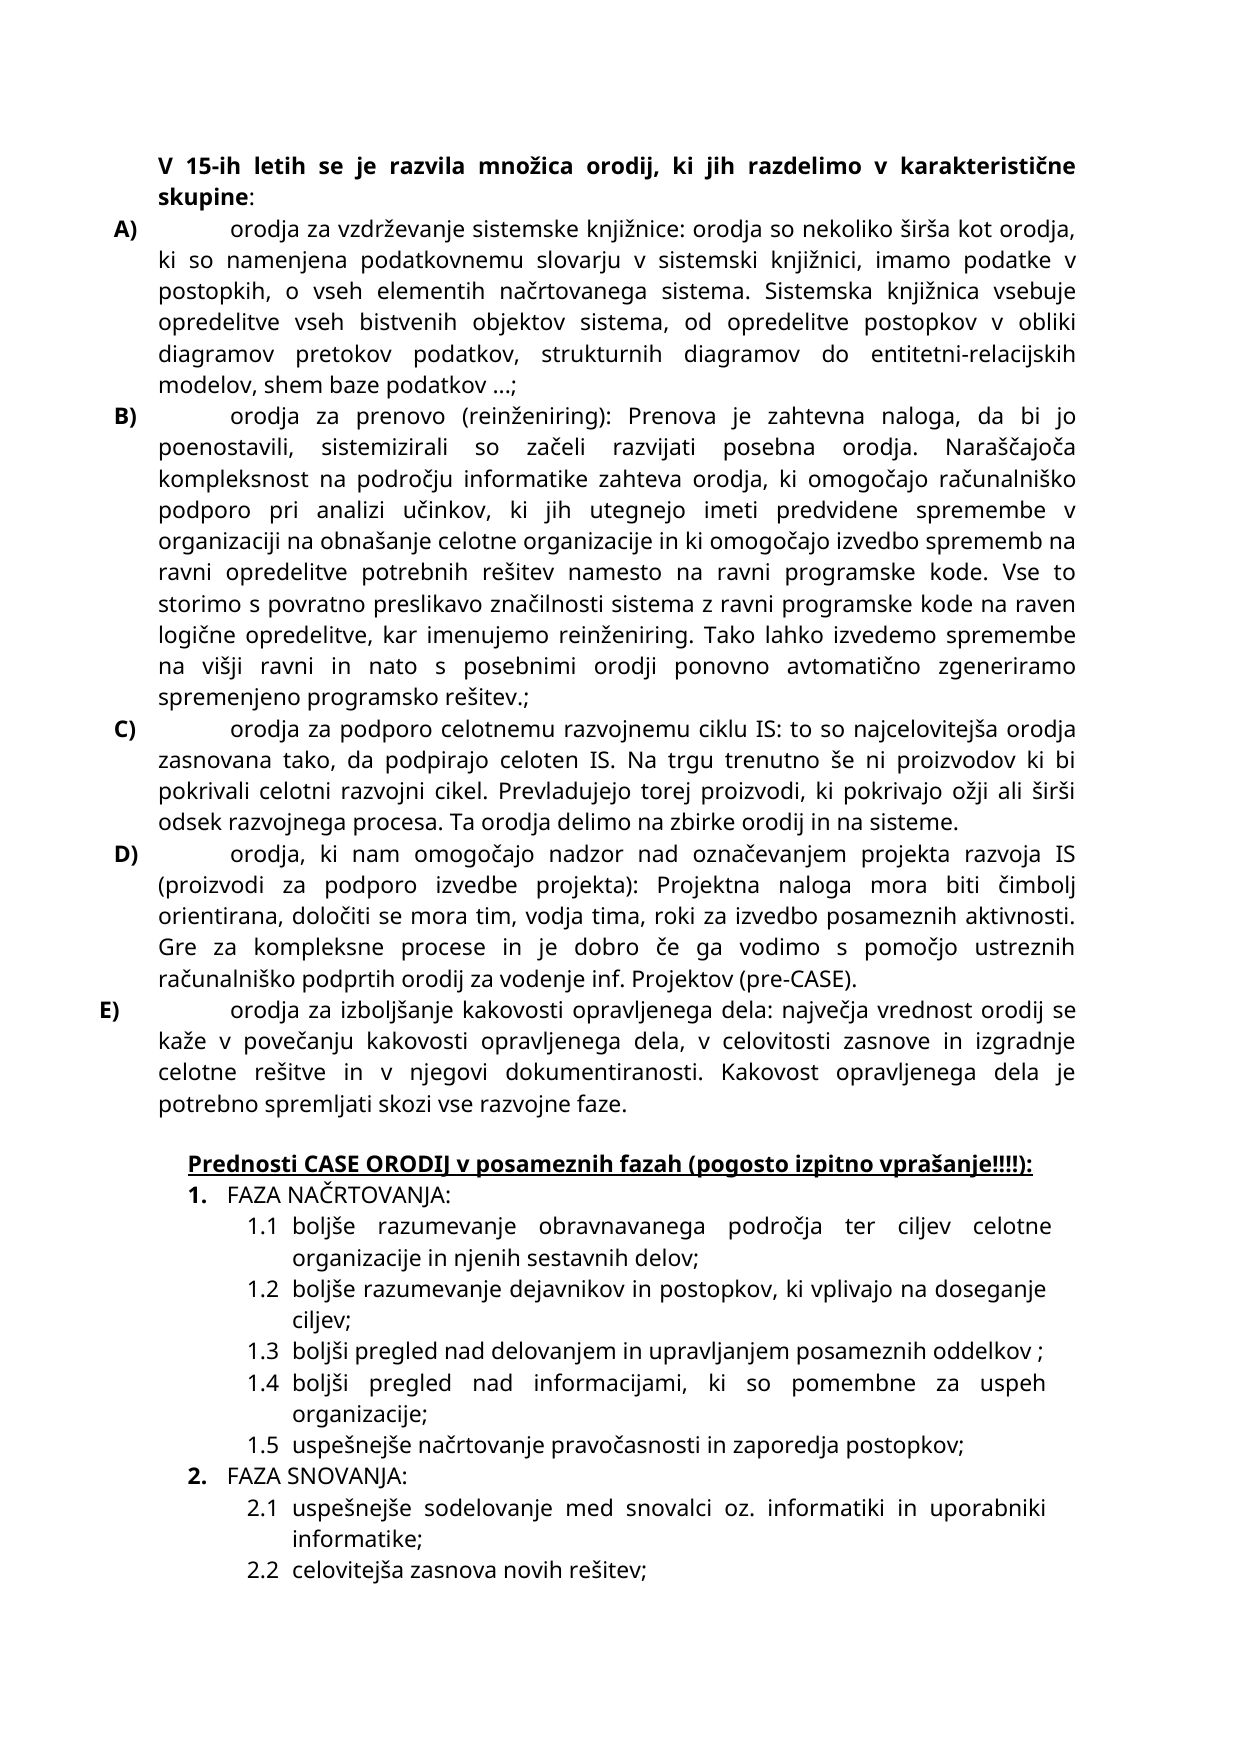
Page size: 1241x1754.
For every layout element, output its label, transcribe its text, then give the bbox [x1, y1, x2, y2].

text V 15-ih letih se je razvila množica orodij, ki jih razdelimo v karakteristične skupine: [158, 150, 1077, 212]
list celovitejša zasnova novih rešitev; [247, 1554, 1047, 1585]
list boljše razumevanje dejavnikov in postopkov, ki vplivajo na doseganje ciljev; [247, 1273, 1047, 1335]
list orodja za podporo celotnemu razvojnemu ciklu IS: to so najcelovitejša orodja zasnovana tako, da podpirajo celoten IS. Na trgu trenutno še ni proizvodov ki bi pokrivali celotni razvojni cikel. Prevladujejo torej proizvodi, ki pokrivajo ožji ali širši odsek razvojnega procesa. Ta orodja delimo na zbirke orodij in na sisteme. [113, 712, 1077, 837]
list orodja za prenovo (reinženiring): Prenova je zahtevna naloga, da bi jo poenostavili, sistemizirali so začeli razvijati posebna orodja. Naraščajoča kompleksnost na področju informatike zahteva orodja, ki omogočajo računalniško podporo pri analizi učinkov, ki jih utegnejo imeti predvidene spremembe v organizaciji na obnašanje celotne organizacije in ki omogočajo izvedbo sprememb na ravni opredelitve potrebnih rešitev namesto na ravni programske kode. Vse to storimo s povratno preslikavo značilnosti sistema z ravni programske kode na raven logične opredelitve, kar imenujemo reinženiring. Tako lahko izvedemo spremembe na višji ravni in nato s posebnimi orodji ponovno avtomatično zgeneriramo spremenjeno programsko rešitev.; [113, 400, 1077, 712]
list boljši pregled nad delovanjem in upravljanjem posameznih oddelkov ; [247, 1335, 1047, 1366]
list boljše razumevanje obravnavanega področja ter ciljev celotne organizacije in njenih sestavnih delov; [247, 1210, 1053, 1273]
list boljši pregled nad informacijami, ki so pomembne za uspeh organizacije; [247, 1366, 1047, 1429]
text Prednosti CASE ORODIJ v posameznih fazah (pogosto izpitno vprašanje!!!!): [187, 1148, 1047, 1179]
list orodja, ki nam omogočajo nadzor nad označevanjem projekta razvoja IS (proizvodi za podporo izvedbe projekta): Projektna naloga mora biti čimbolj orientirana, določiti se mora tim, vodja tima, roki za izvedbo posameznih aktivnosti. Gre za kompleksne procese in je dobro če ga vodimo s pomočjo ustreznih računalniško podprtih orodij za vodenje inf. Projektov (pre-CASE). [113, 837, 1077, 994]
list uspešnejše sodelovanje med snovalci oz. informatiki in uporabniki informatike; [247, 1491, 1047, 1554]
list orodja za izboljšanje kakovosti opravljenega dela: največja vrednost orodij se kaže v povečanju kakovosti opravljenega dela, v celovitosti zasnove in izgradnje celotne rešitve in v njegovi dokumentiranosti. Kakovost opravljenega dela je potrebno spremljati skozi vse razvojne faze. [99, 994, 1077, 1119]
list FAZA NAČRTOVANJA: [187, 1179, 1047, 1210]
list FAZA SNOVANJA: [187, 1460, 1047, 1491]
list uspešnejše načrtovanje pravočasnosti in zaporedja postopkov; [247, 1429, 1047, 1460]
list orodja za vzdrževanje sistemske knjižnice: orodja so nekoliko širša kot orodja, ki so namenjena podatkovnemu slovarju v sistemski knjižnici, imamo podatke v postopkih, o vseh elementih načrtovanega sistema. Sistemska knjižnica vsebuje opredelitve vseh bistvenih objektov sistema, od opredelitve postopkov v obliki diagramov pretokov podatkov, strukturnih diagramov do entitetni-relacijskih modelov, shem baze podatkov ...; [113, 212, 1077, 400]
